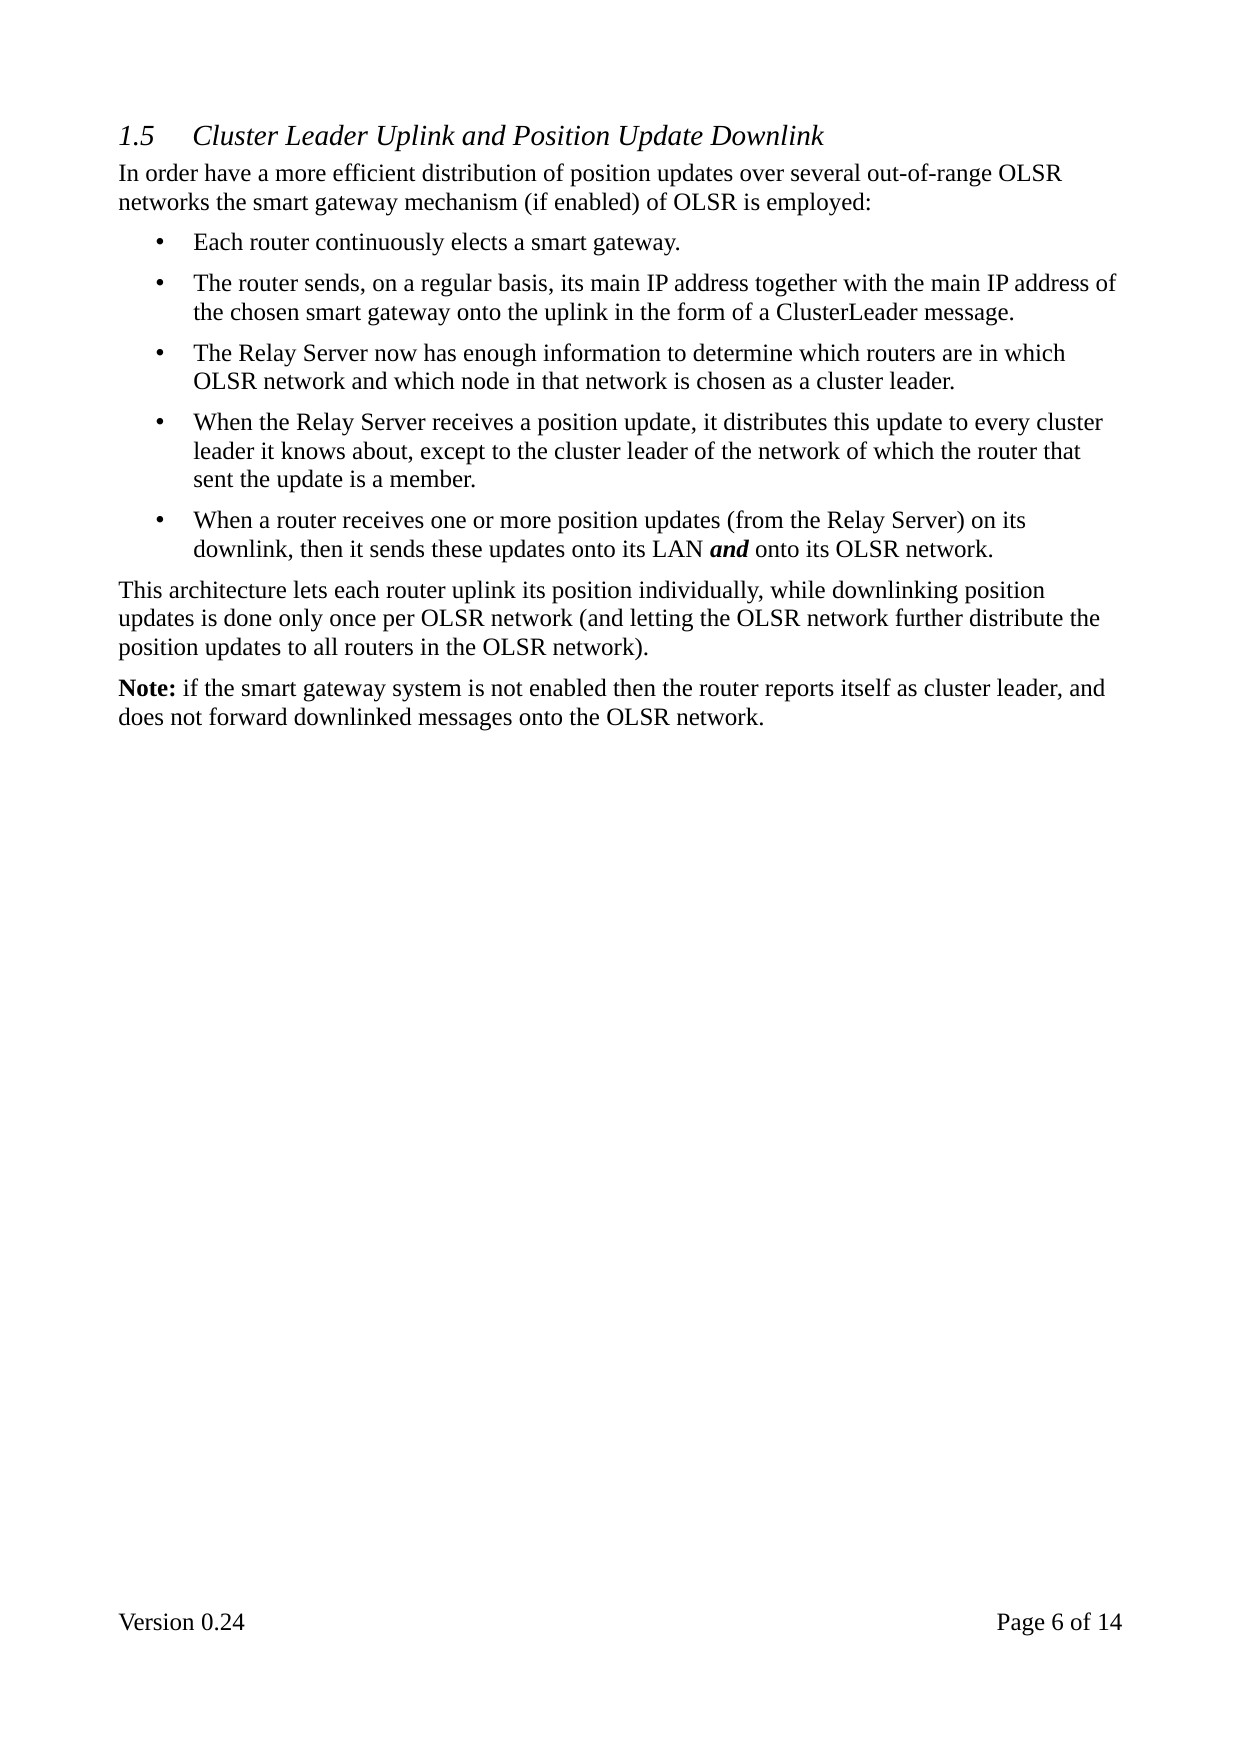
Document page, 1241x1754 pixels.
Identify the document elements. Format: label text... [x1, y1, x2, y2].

list The Relay Server now has enough information to determine which routers are in which OLSR network and which node in that network is chosen as a cluster leader. [156, 338, 1122, 395]
list When the Relay Server receives a position update, it distributes this update to every cluster leader it knows about, except to the cluster leader of the network of which the router that sent the update is a member. [156, 407, 1122, 493]
text In order have a more efficient distribution of position updates over several out-of-range OLSR networks the smart gateway mechanism (if enabled) of OLSR is employed: [118, 158, 1122, 215]
subtitle Cluster Leader Uplink and Position Update Downlink [118, 118, 1122, 152]
list The router sends, on a regular basis, its main IP address together with the main IP address of the chosen smart gateway onto the uplink in the form of a ClusterLeader message. [156, 268, 1122, 326]
text Note: if the smart gateway system is not enabled then the router reports itself as cluster leader, and does not forward downlinked messages onto the OLSR network. [118, 673, 1122, 731]
list Each router continuously elects a smart gateway. [156, 227, 1122, 256]
text This architecture lets each router uplink its position individually, while downlinking position updates is done only once per OLSR network (and letting the OLSR network further distribute the position updates to all routers in the OLSR network). [118, 575, 1122, 661]
list When a router receives one or more position updates (from the Relay Server) on its downlink, then it sends these updates onto its LAN and onto its OLSR network. [156, 505, 1122, 563]
